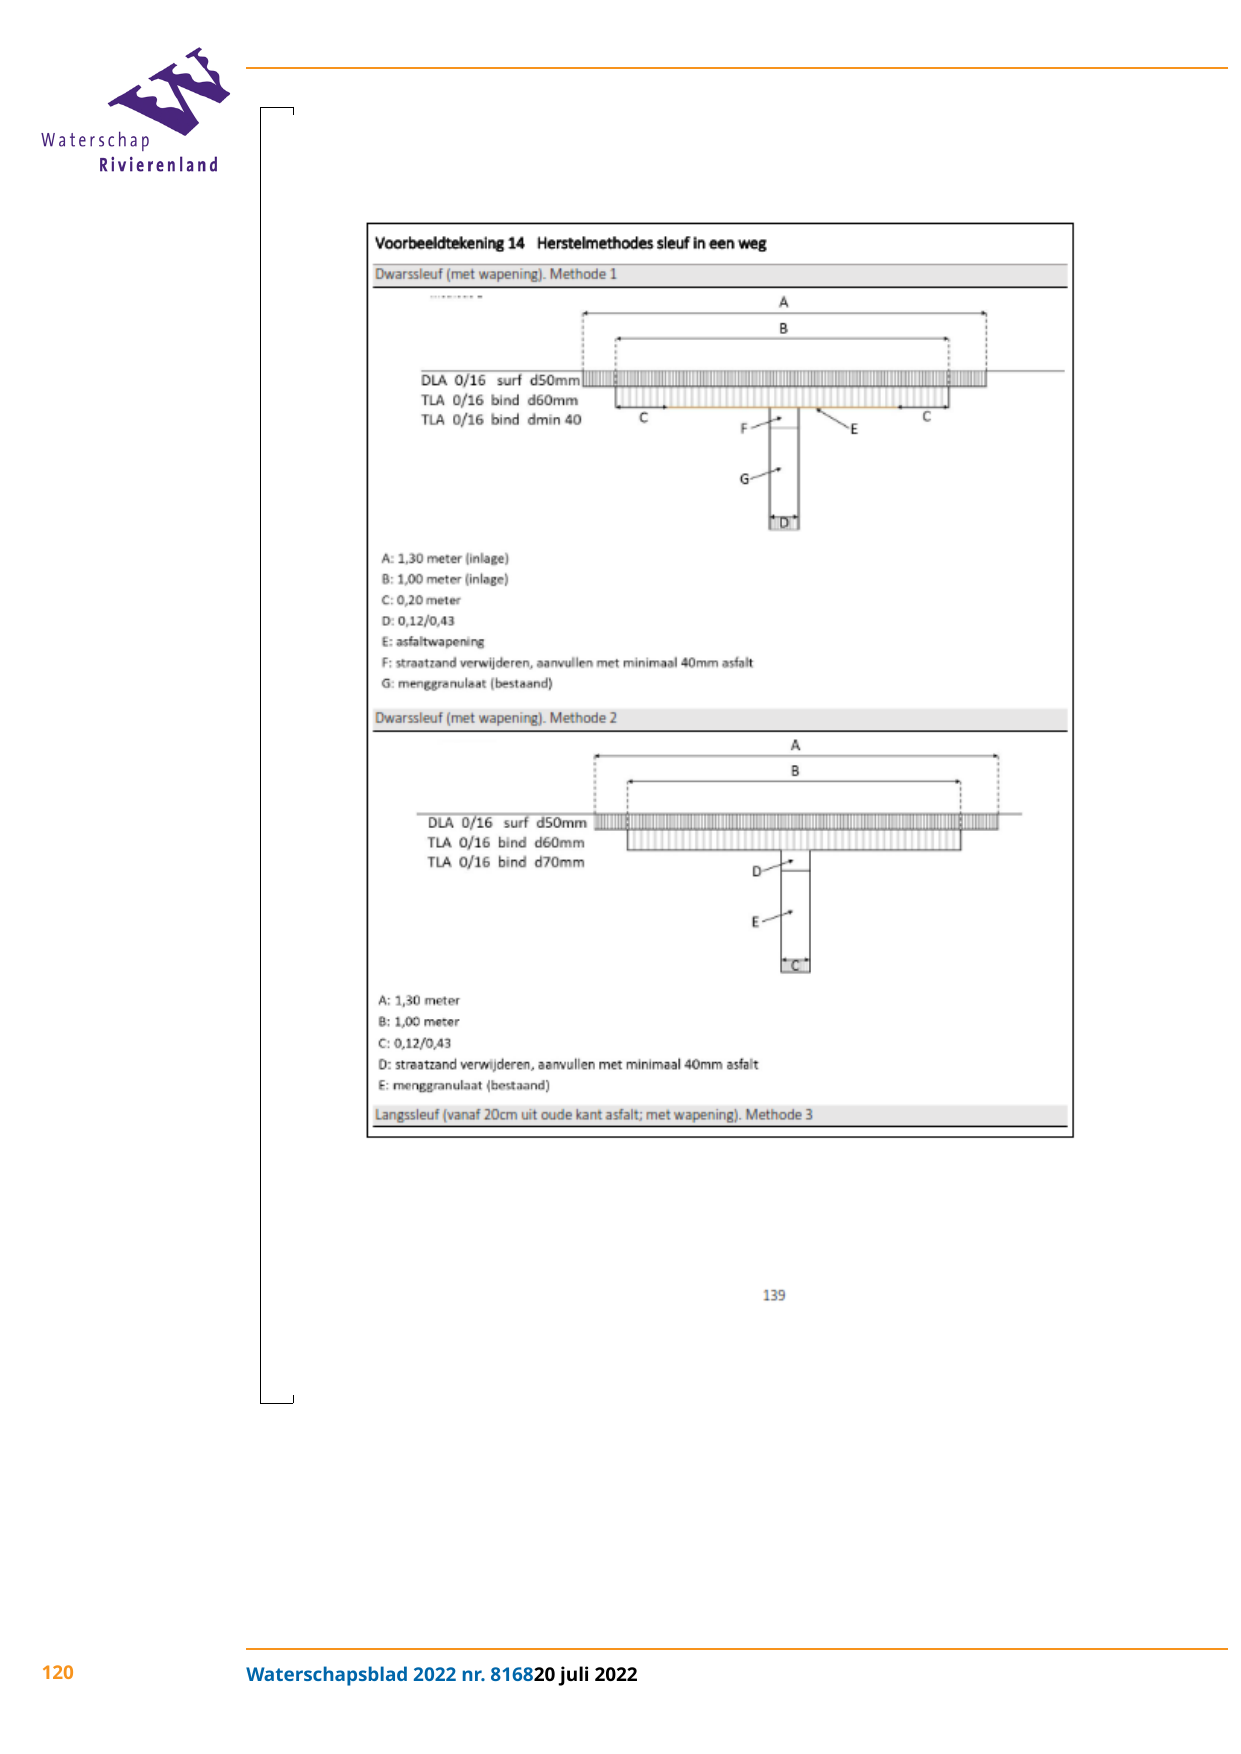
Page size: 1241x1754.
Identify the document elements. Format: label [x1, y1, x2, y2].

picture [41, 47, 231, 172]
picture [268, 115, 1173, 1395]
